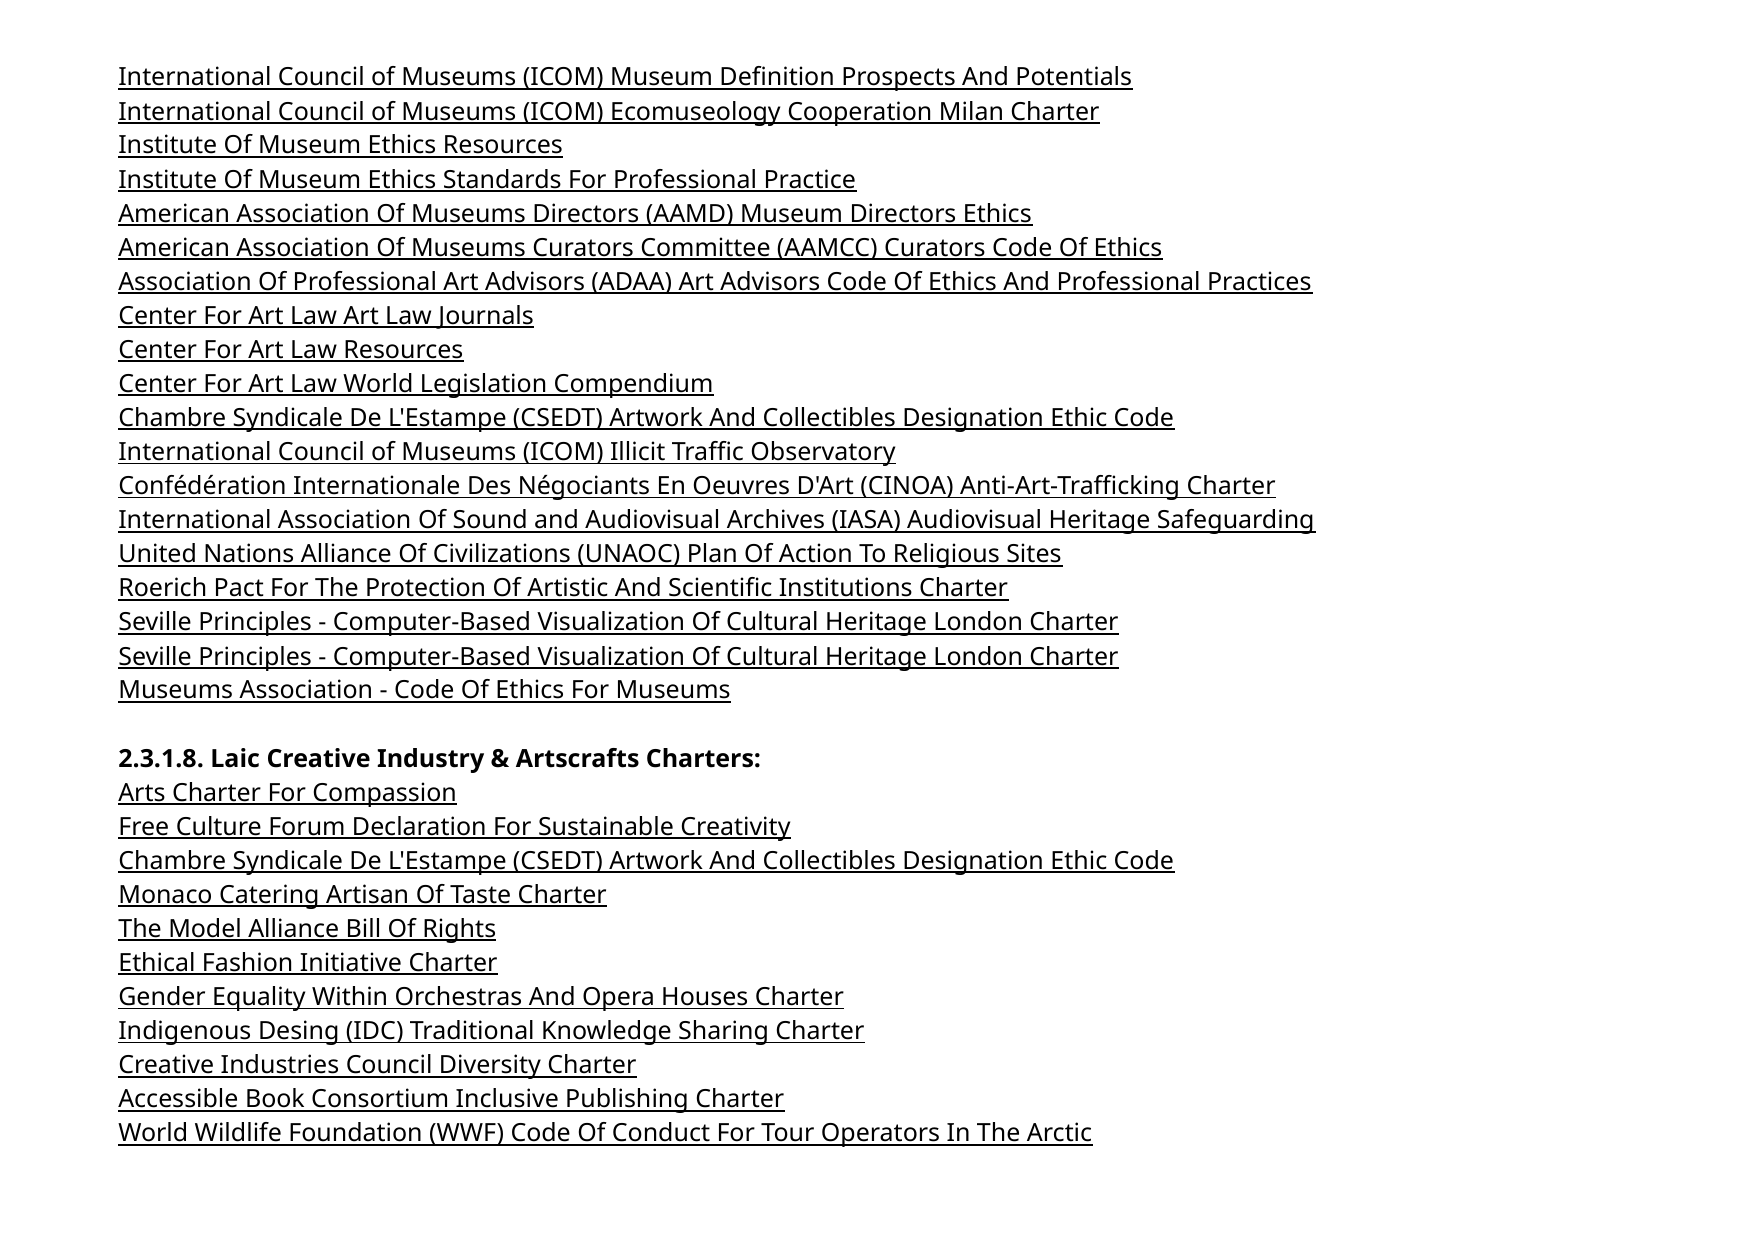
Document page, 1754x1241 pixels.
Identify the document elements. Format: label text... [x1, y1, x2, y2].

subtitle Gender Equality Within Orchestras And Opera Houses Charter [118, 979, 1695, 1013]
subtitle Center For Art Law Resources [118, 332, 1695, 366]
subtitle The Model Alliance Bill Of Rights [118, 911, 1695, 945]
subtitle Seville Principles - Computer-Based Visualization Of Cultural Heritage London Charter [118, 604, 1695, 638]
subtitle Museums Association - Code Of Ethics For Museums [118, 672, 1695, 706]
subtitle American Association Of Museums Curators Committee (AAMCC) Curators Code Of Ethics [118, 229, 1695, 263]
subtitle Institute Of Museum Ethics Resources [118, 127, 1695, 161]
subtitle International Council of Museums (ICOM) Illicit Traffic Observatory [118, 434, 1695, 468]
subtitle Monaco Catering Artisan Of Taste Charter [118, 877, 1695, 911]
subtitle Indigenous Desing (IDC) Traditional Knowledge Sharing Charter [118, 1013, 1695, 1047]
subtitle Seville Principles - Computer-Based Visualization Of Cultural Heritage London Charter [118, 638, 1695, 672]
subtitle Ethical Fashion Initiative Charter [118, 945, 1695, 979]
subtitle Chambre Syndicale De L'Estampe (CSEDT) Artwork And Collectibles Designation Ethic Code [118, 842, 1695, 877]
subtitle American Association Of Museums Directors (AAMD) Museum Directors Ethics [118, 195, 1695, 229]
subtitle International Association Of Sound and Audiovisual Archives (IASA) Audiovisual Heritage Safeguarding [118, 502, 1695, 536]
subtitle International Council of Museums (ICOM) Museum Definition Prospects And Potentials [118, 59, 1695, 93]
subtitle Association Of Professional Art Advisors (ADAA) Art Advisors Code Of Ethics And Professional Practices [118, 263, 1695, 297]
subtitle Accessible Book Consortium Inclusive Publishing Charter [118, 1081, 1695, 1115]
subtitle Center For Art Law World Legislation Compendium [118, 366, 1695, 400]
subtitle Free Culture Forum Declaration For Sustainable Creativity [118, 808, 1695, 842]
subtitle International Council of Museums (ICOM) Ecomuseology Cooperation Milan Charter [118, 93, 1695, 127]
subtitle Center For Art Law Art Law Journals [118, 297, 1695, 332]
subtitle Institute Of Museum Ethics Standards For Professional Practice [118, 161, 1695, 195]
subtitle United Nations Alliance Of Civilizations (UNAOC) Plan Of Action To Religious Sites [118, 536, 1695, 570]
subtitle Arts Charter For Compassion [118, 774, 1695, 808]
subtitle Roerich Pact For The Protection Of Artistic And Scientific Institutions Charter [118, 570, 1695, 604]
subtitle Chambre Syndicale De L'Estampe (CSEDT) Artwork And Collectibles Designation Ethic Code [118, 400, 1695, 434]
subtitle World Wildlife Foundation (WWF) Code Of Conduct For Tour Operators In The Arctic [118, 1115, 1695, 1149]
subtitle Creative Industries Council Diversity Charter [118, 1047, 1695, 1081]
subtitle 2.3.1.8. Laic Creative Industry & Artscrafts Charters: [118, 740, 1695, 774]
subtitle Confédération Internationale Des Négociants En Oeuvres D'Art (CINOA) Anti-Art-Trafficking Charter [118, 468, 1695, 502]
